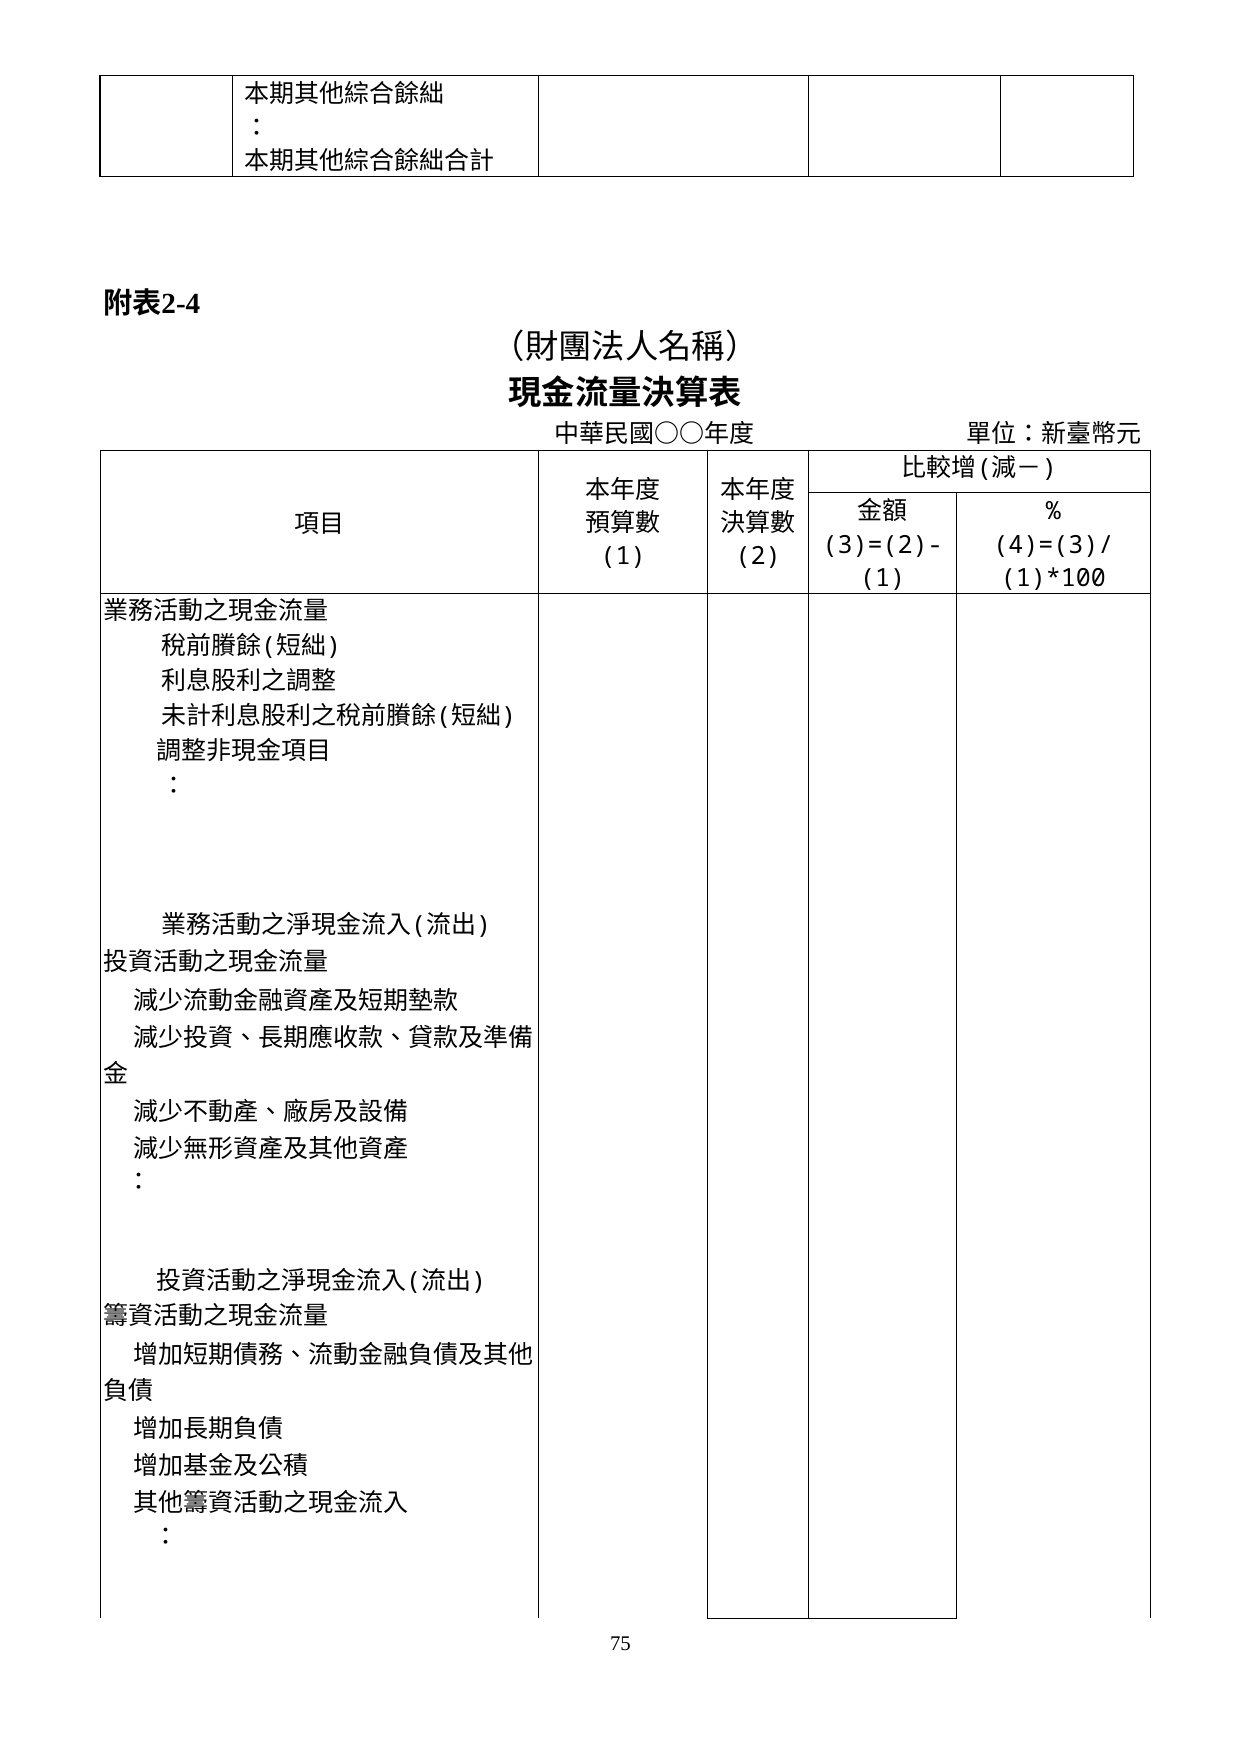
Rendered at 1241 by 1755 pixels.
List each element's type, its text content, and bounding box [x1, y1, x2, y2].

table_cell [539, 698, 707, 733]
table_cell [101, 804, 538, 839]
table_cell [539, 76, 808, 176]
table_cell [539, 1165, 707, 1200]
table_cell 投資活動之現金流量 [101, 944, 538, 979]
table_cell [957, 663, 1150, 698]
table_cell 減少無形資產及其他資產 [101, 1127, 538, 1164]
table_cell [101, 76, 232, 176]
table_cell [539, 1016, 707, 1090]
table_cell [539, 1298, 707, 1333]
table_cell 業務活動之現金流量 [101, 594, 538, 628]
table_cell [101, 839, 538, 874]
table_cell [1001, 76, 1133, 176]
table_cell [539, 1554, 707, 1617]
table_cell 本期其他綜合餘絀 ： 本期其他綜合餘絀合計 [233, 76, 538, 176]
table_cell 本年度 決算數 (2) [708, 451, 808, 593]
table_cell [957, 979, 1150, 1016]
table_cell [539, 1334, 707, 1407]
table_cell [1134, 75, 1150, 176]
table_cell [957, 1263, 1150, 1298]
table_cell [957, 594, 1150, 628]
table_cell [101, 1200, 538, 1263]
table_cell [708, 594, 808, 1617]
table_cell [539, 769, 707, 804]
table_cell [957, 1090, 1150, 1127]
table_cell 附表2-4 （財團法人名稱） 現金流量決算表 中華民國○○年度 單位：新臺幣元 [100, 176, 1150, 449]
table_cell 金額(3)=(2)-(1) [809, 493, 956, 593]
table_cell [539, 944, 707, 979]
table_cell [539, 628, 707, 663]
table_cell [101, 1554, 538, 1617]
table_cell [957, 839, 1150, 874]
table_cell 減少投資、長期應收款、貸款及準備金 [101, 1016, 538, 1090]
table_cell ： [101, 1519, 538, 1554]
table_cell 投資活動之淨現金流入(流出) [101, 1263, 538, 1298]
table_cell [957, 1016, 1150, 1090]
table_cell [539, 909, 707, 944]
table_cell [539, 1200, 707, 1263]
table_cell [539, 1519, 707, 1554]
table_cell [539, 979, 707, 1016]
table_cell 籌資活動之現金流量 [101, 1298, 538, 1333]
table_cell ： [101, 769, 538, 804]
table_cell % (4)=(3)/(1)*100 [957, 493, 1150, 593]
table_cell [539, 663, 707, 698]
table_cell 比較增(減－) [809, 451, 1150, 492]
table_cell 其他籌資活動之現金流入 [101, 1482, 538, 1519]
table_cell [809, 594, 956, 1617]
table_cell [539, 594, 707, 628]
table_cell [957, 1127, 1150, 1164]
table_cell [957, 874, 1150, 909]
table_cell [539, 1127, 707, 1164]
table_cell 增加基金及公積 [101, 1444, 538, 1482]
table_cell [957, 698, 1150, 733]
table_cell 業務活動之淨現金流入(流出) [101, 909, 538, 944]
table_cell [539, 734, 707, 768]
table_cell ： [101, 1165, 538, 1200]
table_cell 稅前賸餘(短絀) [101, 628, 538, 663]
table_cell [957, 769, 1150, 804]
table_cell [957, 1554, 1150, 1617]
table_cell 增加短期債務、流動金融負債及其他負債 [101, 1334, 538, 1407]
table_cell [957, 804, 1150, 839]
table_cell [539, 1263, 707, 1298]
table_cell [957, 1334, 1150, 1407]
table_cell [539, 1407, 707, 1444]
table_cell 減少流動金融資產及短期墊款 [101, 979, 538, 1016]
table_cell [539, 1444, 707, 1482]
table_cell [101, 874, 538, 909]
table_cell [957, 628, 1150, 663]
table_cell [957, 1519, 1150, 1554]
table_cell 未計利息股利之稅前賸餘(短絀) [101, 698, 538, 733]
table_cell [809, 76, 1000, 176]
table_cell [539, 839, 707, 874]
table_cell [957, 1200, 1150, 1263]
table_cell 利息股利之調整 [101, 663, 538, 698]
table_cell [957, 734, 1150, 768]
table_cell [957, 1482, 1150, 1519]
table_cell 增加長期負債 [101, 1407, 538, 1444]
table_cell [539, 1090, 707, 1127]
table_cell 本年度 預算數 (1) [539, 451, 707, 593]
table_cell [957, 1298, 1150, 1333]
table_cell [539, 1482, 707, 1519]
table_cell [957, 1444, 1150, 1482]
table_cell 調整非現金項目 [101, 734, 538, 768]
table_cell [957, 1165, 1150, 1200]
table_cell [539, 804, 707, 839]
table_cell 項目 [101, 451, 538, 593]
table_cell [957, 909, 1150, 944]
table_cell [957, 1407, 1150, 1444]
table_cell [957, 944, 1150, 979]
table_cell 減少不動產、廠房及設備 [101, 1090, 538, 1127]
table_cell [539, 874, 707, 909]
